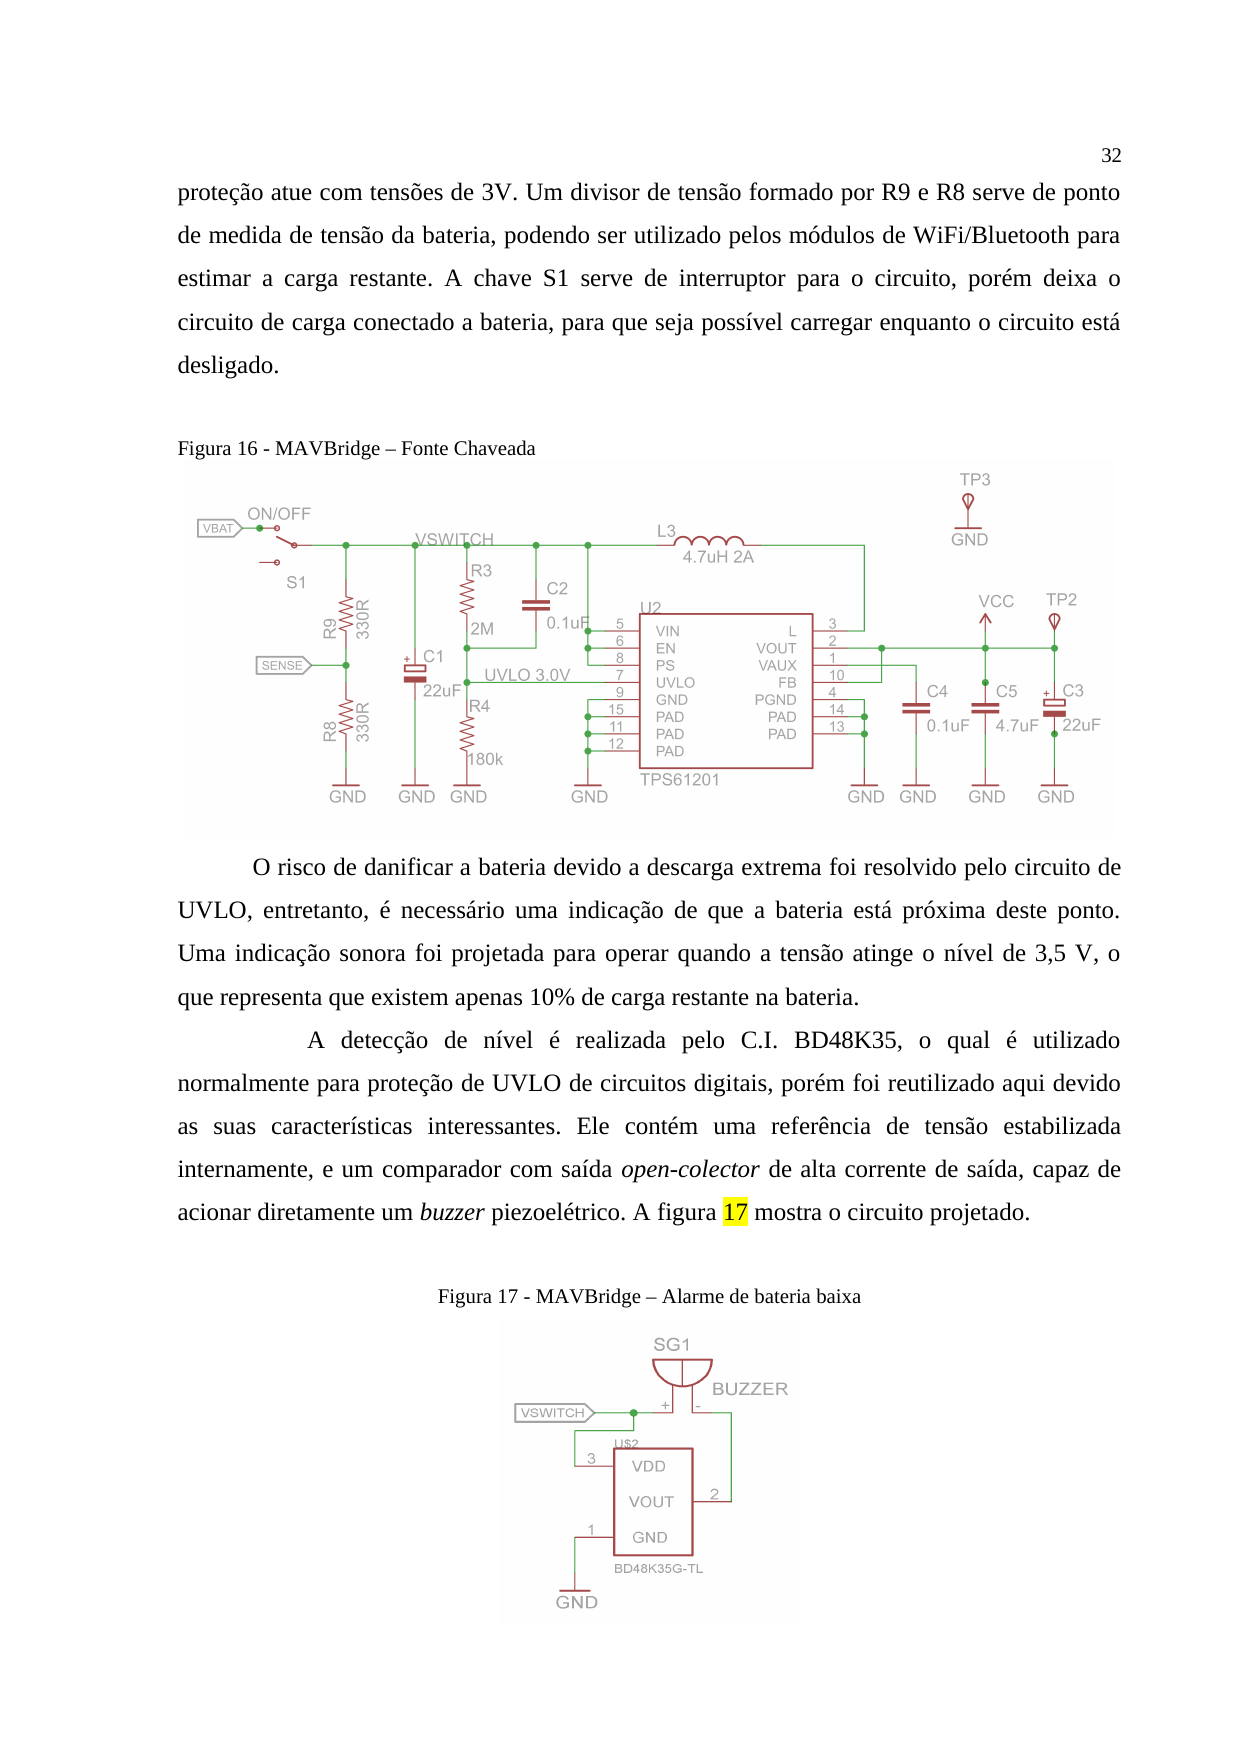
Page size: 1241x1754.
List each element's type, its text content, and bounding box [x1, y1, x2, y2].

text A detecção de nível é realizada pelo C.I. BD48K35, o qual é utilizado normalmente para proteção de UVLO de circuitos digitais, porém foi reutilizado aqui devido as suas características interessantes. Ele contém uma referência de tensão estabilizada internamente, e um comparador com saída open-colector de alta corrente de saída, capaz de acionar diretamente um buzzer piezoelétrico. A figura 17 mostra o circuito projetado. [177, 1025, 1122, 1226]
list MAVBridge – Alarme de bateria baixa [177, 1283, 1122, 1308]
picture [500, 1319, 799, 1624]
list MAVBridge – Fonte Chaveada [177, 436, 1122, 460]
text O risco de danificar a bateria devido a descarga extrema foi resolvido pelo circuito de UVLO, entretanto, é necessário uma indicação de que a bateria está próxima deste ponto. Uma indicação sonora foi projetada para operar quando a tensão atinge o nível de 3,5 V, o que representa que existem apenas 10% de carga restante na bateria. [177, 838, 1122, 1010]
text proteção atue com tensões de 3V. Um divisor de tensão formado por R9 e R8 serve de ponto de medida de tensão da bateria, podendo ser utilizado pelos módulos de WiFi/Bluetooth para estimar a carga restante. A chave S1 serve de interruptor para o circuito, porém deixa o circuito de carga conectado a bateria, para que seja possível carregar enquanto o circuito está desligado. [177, 177, 1122, 378]
picture [184, 460, 1115, 838]
